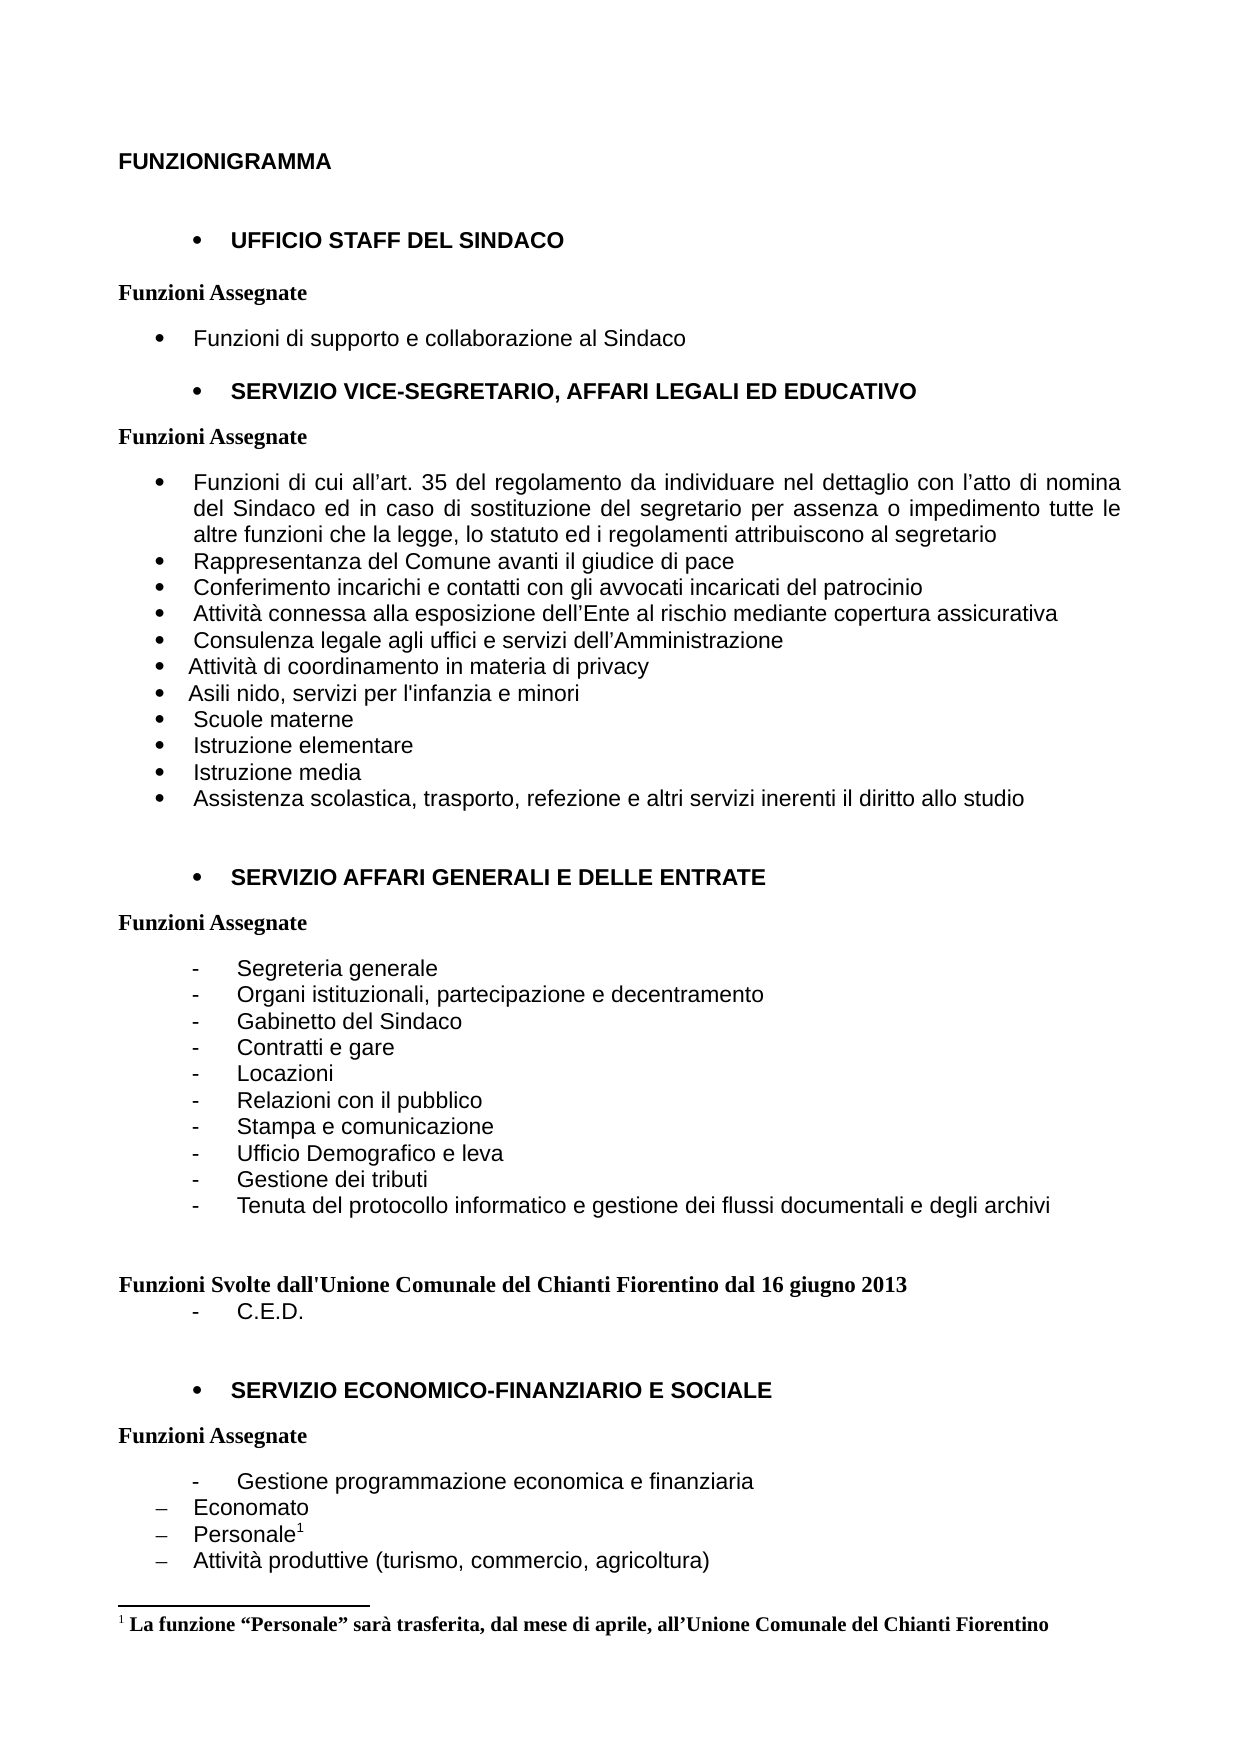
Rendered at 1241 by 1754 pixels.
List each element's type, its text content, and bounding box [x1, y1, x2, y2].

text - Tenuta del protocollo informatico e gestione dei flussi documentali e degli archivi [192, 1192, 1122, 1218]
list Istruzione elementare [156, 732, 1122, 758]
list Istruzione media [156, 758, 1122, 785]
text - Ufficio Demografico e leva [192, 1139, 1122, 1166]
text - Gabinetto del Sindaco [192, 1008, 1122, 1034]
list Asili nido, servizi per l'infanzia e minori [156, 679, 1122, 706]
list Funzioni Assegnate [118, 1422, 1122, 1448]
list Funzioni di cui all’art. 35 del regolamento da individuare nel dettaglio con l’atto di nomina del Sindaco ed in caso di sostituzione del segretario per assenza o impedimento tutte le altre funzioni che la legge, lo statuto ed i regolamenti attribuiscono al segretario [156, 469, 1122, 548]
list Attività produttive (turismo, commercio, agricoltura) [156, 1547, 1122, 1573]
text FUNZIONIGRAMMA [118, 148, 1122, 174]
list Consulenza legale agli uffici e servizi dell’Amministrazione [156, 627, 1122, 653]
text - Stampa e comunicazione [192, 1113, 1122, 1139]
text Funzioni Svolte dall'Unione Comunale del Chianti Fiorentino dal 16 giugno 2013 [118, 1271, 1122, 1298]
list Assistenza scolastica, trasporto, refezione e altri servizi inerenti il diritto allo studio [156, 785, 1122, 811]
list Funzioni Assegnate [118, 423, 1122, 449]
list UFFICIO STAFF DEL SINDACO [193, 227, 1122, 253]
list Rappresentanza del Comune avanti il giudice di pace [156, 548, 1122, 574]
list Conferimento incarichi e contatti con gli avvocati incaricati del patrocinio [156, 574, 1122, 600]
list La funzione “Personale” sarà trasferita, dal mese di aprile, all’Unione Comunale del Chianti Fiorentino [118, 1612, 1122, 1636]
list SERVIZIO ECONOMICO-FINANZIARIO E SOCIALE [193, 1377, 1122, 1403]
list Economato [156, 1494, 1122, 1521]
list Funzioni di supporto e collaborazione al Sindaco [156, 325, 1122, 351]
text - Gestione programmazione economica e finanziaria [192, 1468, 1122, 1494]
text - Contratti e gare [192, 1034, 1122, 1060]
list SERVIZIO VICE-SEGRETARIO, AFFARI LEGALI ED EDUCATIVO [193, 378, 1122, 404]
list Personale [156, 1521, 1122, 1547]
list Funzioni Assegnate [118, 279, 1122, 306]
text - Locazioni [192, 1060, 1122, 1087]
list SERVIZIO AFFARI GENERALI E DELLE ENTRATE [193, 864, 1122, 890]
text - Relazioni con il pubblico [192, 1087, 1122, 1113]
list Attività di coordinamento in materia di privacy [156, 653, 1122, 679]
text - Gestione dei tributi [192, 1166, 1122, 1192]
list Funzioni Assegnate [118, 909, 1122, 936]
list Attività connessa alla esposizione dell’Ente al rischio mediante copertura assicurativa [156, 600, 1122, 627]
text - Segreteria generale [192, 955, 1122, 981]
text - C.E.D. [192, 1298, 1122, 1324]
list Scuole materne [156, 706, 1122, 732]
text - Organi istituzionali, partecipazione e decentramento [192, 981, 1122, 1008]
